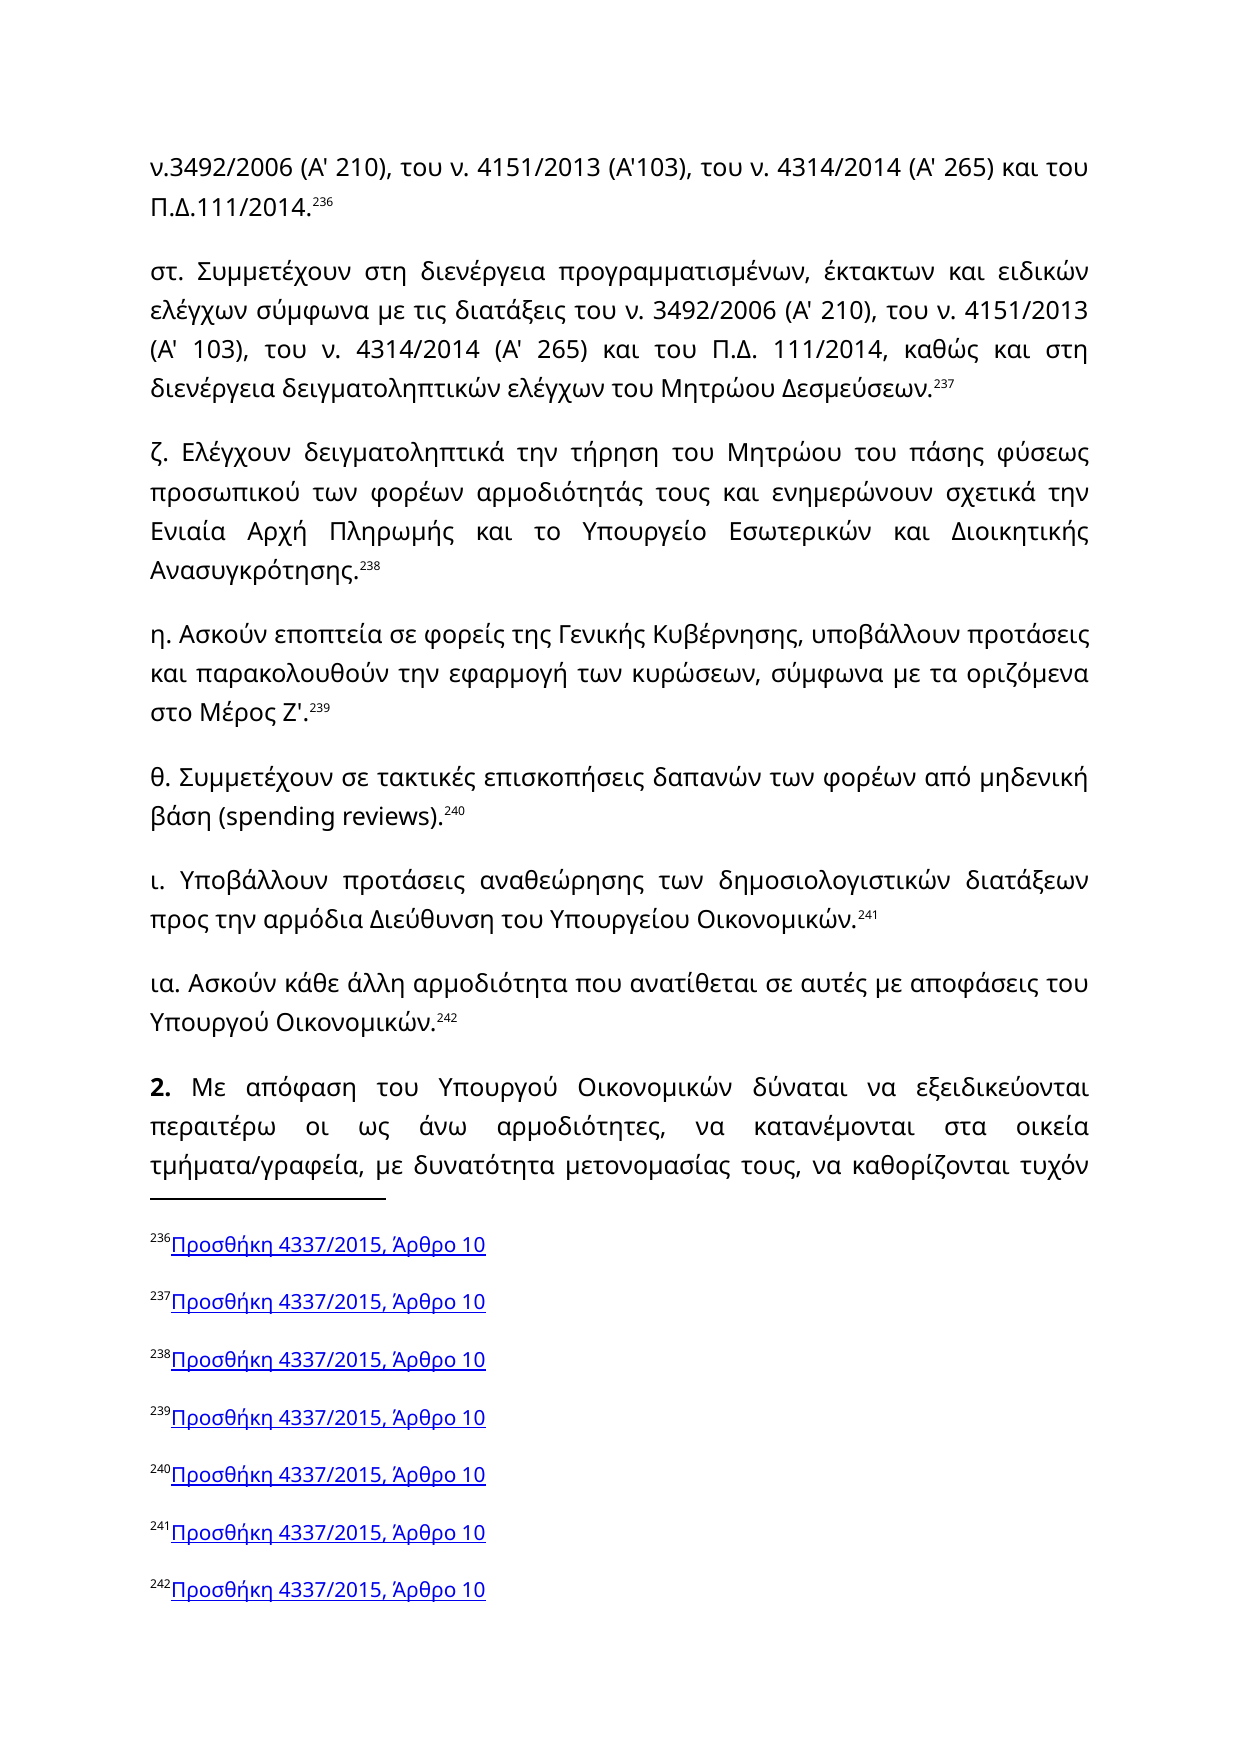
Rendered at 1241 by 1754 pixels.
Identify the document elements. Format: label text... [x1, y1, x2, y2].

text ζ. Ελέγχουν δειγματοληπτικά την τήρηση του Μητρώου του πάσης φύσεως προσωπικού των φορέων αρμοδιότητάς τους και ενημερώνουν σχετικά την Ενιαία Αρχή Πληρωμής και το Υπουργείο Εσωτερικών και Διοικητικής Ανασυγκρότησης. [150, 435, 1090, 587]
text Προσθήκη 4337/2015, Άρθρο 10 [150, 1460, 1090, 1489]
text ι. Υποβάλλουν προτάσεις αναθεώρησης των δημοσιολογιστικών διατάξεων προς την αρμόδια Διεύθυνση του Υπουργείου Οικονομικών. [150, 862, 1090, 936]
text η. Ασκούν εποπτεία σε φορείς της Γενικής Κυβέρνησης, υποβάλλουν προτάσεις και παρακολουθούν την εφαρμογή των κυρώσεων, σύμφωνα με τα οριζόμενα στο Μέρος Ζ'. [150, 617, 1090, 729]
text Προσθήκη 4337/2015, Άρθρο 10 [150, 1287, 1090, 1316]
text θ. Συμμετέχουν σε τακτικές επισκοπήσεις δαπανών των φορέων από μηδενική βάση (spending reviews). [150, 759, 1090, 832]
text 2. Με απόφαση του Υπουργού Οικονομικών δύναται να εξειδικεύονται περαιτέρω οι ως άνω αρμοδιότητες, να κατανέμονται στα οικεία τμήματα/γραφεία, με δυνατότητα μετονομασίας τους, να καθορίζονται τυχόν [150, 1069, 1090, 1182]
text ια. Ασκούν κάθε άλλη αρμοδιότητα που ανατίθεται σε αυτές με αποφάσεις του Υπουργού Οικονομικών. [150, 966, 1090, 1039]
text ν.3492/2006 (Α' 210), του ν. 4151/2013 (Α'103), του ν. 4314/2014 (Α' 265) και του Π.Δ.111/2014. [150, 150, 1090, 223]
text Προσθήκη 4337/2015, Άρθρο 10 [150, 1576, 1090, 1604]
text Προσθήκη 4337/2015, Άρθρο 10 [150, 1403, 1090, 1431]
text Προσθήκη 4337/2015, Άρθρο 10 [150, 1345, 1090, 1373]
text Προσθήκη 4337/2015, Άρθρο 10 [150, 1518, 1090, 1546]
text στ. Συμμετέχουν στη διενέργεια προγραμματισμένων, έκτακτων και ειδικών ελέγχων σύμφωνα με τις διατάξεις του ν. 3492/2006 (Α' 210), του ν. 4151/2013 (Α' 103), του ν. 4314/2014 (Α' 265) και του Π.Δ. 111/2014, καθώς και στη διενέργεια δειγματοληπτικών ελέγχων του Μητρώου Δεσμεύσεων. [150, 253, 1090, 405]
text Προσθήκη 4337/2015, Άρθρο 10 [150, 1230, 1090, 1258]
